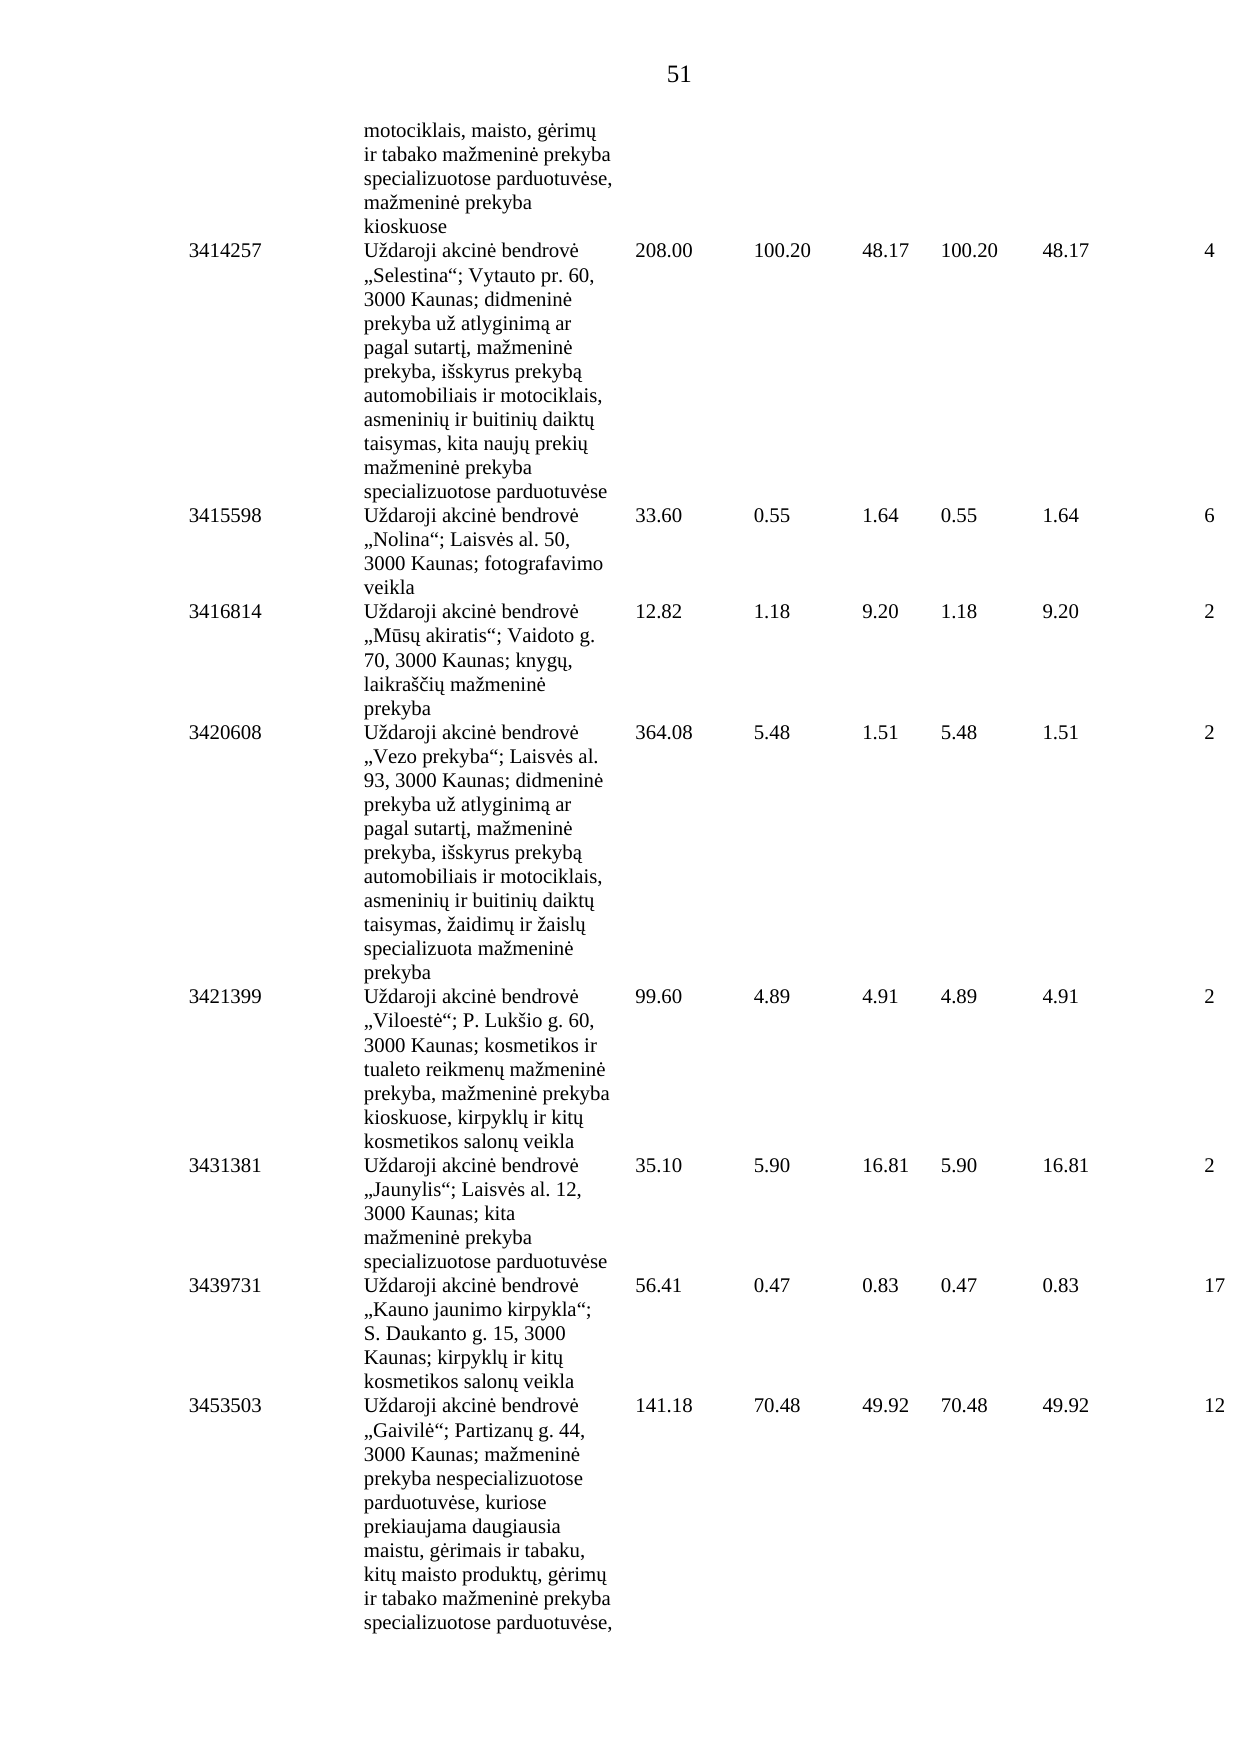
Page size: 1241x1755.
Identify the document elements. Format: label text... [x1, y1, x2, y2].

table_cell Uždaroji akcinė bendrovė „Vezo prekyba“; Laisvės al. 93, 3000 Kaunas; didmeninė prekyba už atlyginimą ar pagal sutartį, mažmeninė prekyba, išskyrus prekybą automobiliais ir motociklais, asmeninių ir buitinių daiktų taisymas, žaidimų ir žaislų specializuota mažmeninė prekyba [353, 720, 624, 984]
table_cell 208.00 [624, 239, 742, 503]
table_cell 5.48 [929, 720, 1031, 984]
table_cell [1193, 118, 1240, 238]
table_cell 3431381 [177, 1153, 352, 1273]
table_cell 3439731 [177, 1273, 352, 1393]
table_cell 0.83 [851, 1273, 929, 1393]
table_cell 4.91 [1031, 984, 1193, 1153]
table_cell Uždaroji akcinė bendrovė „Jaunylis“; Laisvės al. 12, 3000 Kaunas; kita mažmeninė prekyba specializuotose parduotuvėse [353, 1153, 624, 1273]
table_cell 48.17 [1031, 239, 1193, 503]
table_cell Uždaroji akcinė bendrovė „Nolina“; Laisvės al. 50, 3000 Kaunas; fotografavimo veikla [353, 503, 624, 599]
table_cell 141.18 [624, 1394, 742, 1634]
table_cell [929, 118, 1031, 238]
table_cell 1.51 [1031, 720, 1193, 984]
table_cell Uždaroji akcinė bendrovė „Kauno jaunimo kirpykla“; S. Daukanto g. 15, 3000 Kaunas; kirpyklų ir kitų kosmetikos salonų veikla [353, 1273, 624, 1393]
table_cell 16.81 [851, 1153, 929, 1273]
table_cell 5.90 [929, 1153, 1031, 1273]
table_cell 5.48 [742, 720, 851, 984]
table_cell 0.47 [742, 1273, 851, 1393]
table_cell 0.83 [1031, 1273, 1193, 1393]
table_cell 12 [1193, 1394, 1240, 1634]
table_cell 1.64 [1031, 503, 1193, 599]
table_cell 3416814 [177, 599, 352, 720]
table_cell [624, 118, 742, 238]
table_cell [1031, 118, 1193, 238]
table_cell 3420608 [177, 720, 352, 984]
table_cell 5.90 [742, 1153, 851, 1273]
table_cell 56.41 [624, 1273, 742, 1393]
table_cell 2 [1193, 984, 1240, 1153]
table_cell 33.60 [624, 503, 742, 599]
table_cell 70.48 [929, 1394, 1031, 1634]
table_cell 99.60 [624, 984, 742, 1153]
table_cell 1.64 [851, 503, 929, 599]
table_cell 100.20 [742, 239, 851, 503]
table_cell 364.08 [624, 720, 742, 984]
table_cell 0.55 [742, 503, 851, 599]
table_cell 12.82 [624, 599, 742, 720]
table_cell 2 [1193, 1153, 1240, 1273]
table_cell 4 [1193, 239, 1240, 503]
table_cell 48.17 [851, 239, 929, 503]
table_cell 2 [1193, 599, 1240, 720]
table_cell Uždaroji akcinė bendrovė „Viloestė“; P. Lukšio g. 60, 3000 Kaunas; kosmetikos ir tualeto reikmenų mažmeninė prekyba, mažmeninė prekyba kioskuose, kirpyklų ir kitų kosmetikos salonų veikla [353, 984, 624, 1153]
table_cell 17 [1193, 1273, 1240, 1393]
table_cell 0.47 [929, 1273, 1031, 1393]
table_cell 3415598 [177, 503, 352, 599]
table_cell 49.92 [1031, 1394, 1193, 1634]
table_cell 1.18 [742, 599, 851, 720]
table_cell Uždaroji akcinė bendrovė „Mūsų akiratis“; Vaidoto g. 70, 3000 Kaunas; knygų, laikraščių mažmeninė prekyba [353, 599, 624, 720]
table_cell 4.89 [742, 984, 851, 1153]
table_cell Uždaroji akcinė bendrovė „Selestina“; Vytauto pr. 60, 3000 Kaunas; didmeninė prekyba už atlyginimą ar pagal sutartį, mažmeninė prekyba, išskyrus prekybą automobiliais ir motociklais, asmeninių ir buitinių daiktų taisymas, kita naujų prekių mažmeninė prekyba specializuotose parduotuvėse [353, 239, 624, 503]
table_cell motociklais, maisto, gėrimų ir tabako mažmeninė prekyba specializuotose parduotuvėse, mažmeninė prekyba kioskuose [353, 118, 624, 238]
table_cell 0.55 [929, 503, 1031, 599]
table_cell 3453503 [177, 1394, 352, 1634]
table_cell 4.91 [851, 984, 929, 1153]
table_cell 49.92 [851, 1394, 929, 1634]
table_cell [742, 118, 851, 238]
table_cell 16.81 [1031, 1153, 1193, 1273]
table_cell 1.18 [929, 599, 1031, 720]
table_cell 35.10 [624, 1153, 742, 1273]
table_cell [851, 118, 929, 238]
table_cell 1.51 [851, 720, 929, 984]
table_cell 9.20 [851, 599, 929, 720]
table_cell [177, 118, 352, 238]
table_cell 3414257 [177, 239, 352, 503]
table_cell 3421399 [177, 984, 352, 1153]
table_cell Uždaroji akcinė bendrovė „Gaivilė“; Partizanų g. 44, 3000 Kaunas; mažmeninė prekyba nespecializuotose parduotuvėse, kuriose prekiaujama daugiausia maistu, gėrimais ir tabaku, kitų maisto produktų, gėrimų ir tabako mažmeninė prekyba specializuotose parduotuvėse, [353, 1394, 624, 1634]
table_cell 100.20 [929, 239, 1031, 503]
table_cell 9.20 [1031, 599, 1193, 720]
table_cell 70.48 [742, 1394, 851, 1634]
table_cell 2 [1193, 720, 1240, 984]
table_cell 4.89 [929, 984, 1031, 1153]
table_cell 6 [1193, 503, 1240, 599]
